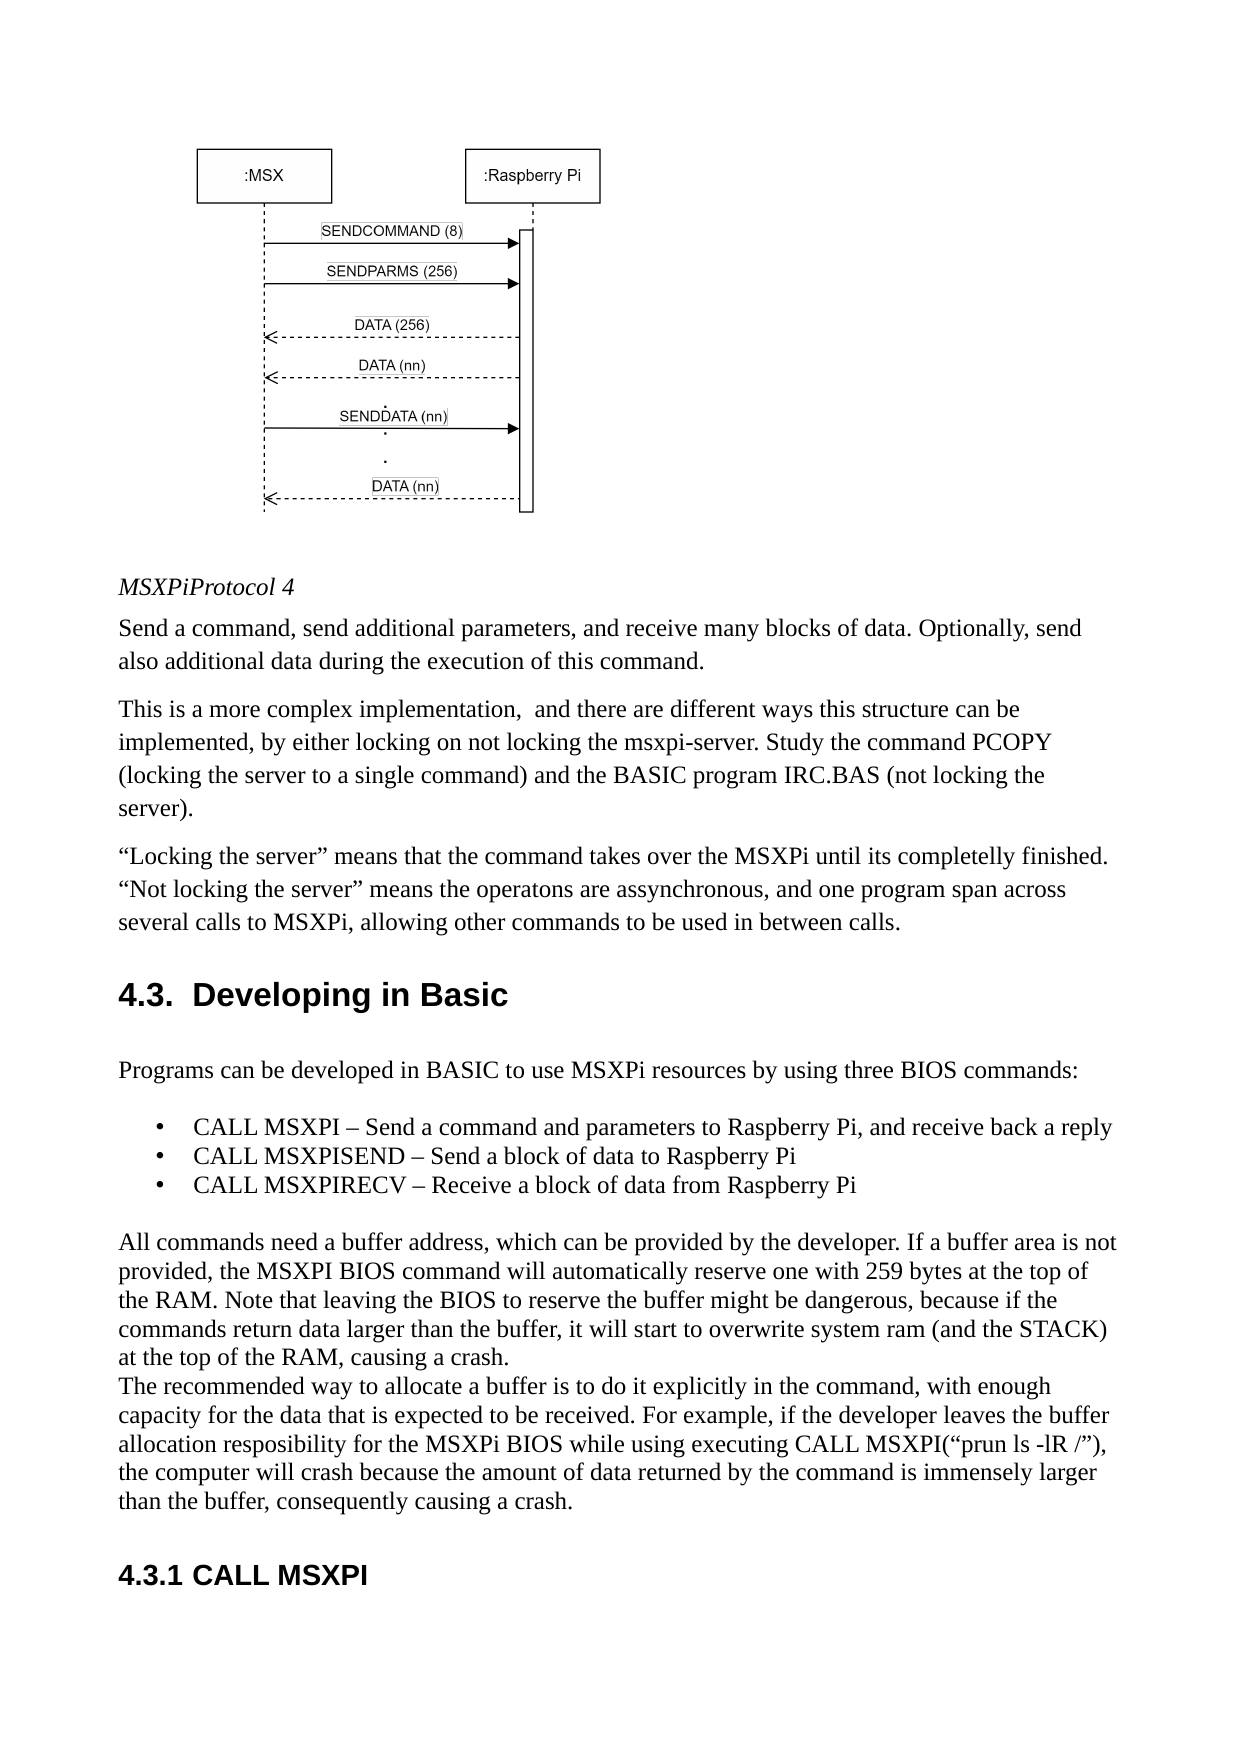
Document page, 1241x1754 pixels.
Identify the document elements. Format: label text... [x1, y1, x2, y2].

list CALL MSXPI – Send a command and parameters to Raspberry Pi, and receive back a reply [156, 1112, 1122, 1141]
text All commands need a buffer address, which can be provided by the developer. If a buffer area is not provided, the MSXPI BIOS command will automatically reserve one with 259 bytes at the top of the RAM. Note that leaving the BIOS to reserve the buffer might be dangerous, because if the commands return data larger than the buffer, it will start to overwrite system ram (and the STACK) at the top of the RAM, causing a crash. [118, 1227, 1122, 1371]
text This is a more complex implementation, and there are different ways this structure can be implemented, by either locking on not locking the msxpi-server. Study the command PCOPY (locking the server to a single command) and the BASIC program IRC.BAS (not locking the server). [118, 694, 1122, 822]
text “Locking the server” means that the command takes over the MSXPi until its completelly finished. “Not locking the server” means the operatons are assynchronous, and one program span across several calls to MSXPi, allowing other commands to be used in between calls. [118, 841, 1122, 936]
table_header [118, 118, 1122, 560]
text The recommended way to allocate a buffer is to do it explicitly in the command, with enough capacity for the data that is expected to be received. For example, if the developer leaves the buffer allocation resposibility for the MSXPi BIOS while using executing CALL MSXPI(“prun ls -lR /”), the computer will crash because the amount of data returned by the command is immensely larger than the buffer, consequently causing a crash. [118, 1371, 1122, 1515]
subtitle Developing in Basic [118, 975, 1122, 1014]
list CALL MSXPISEND – Send a block of data to Raspberry Pi [156, 1141, 1122, 1170]
text MSXPiProtocol 4 [118, 572, 1122, 601]
text Programs can be developed in BASIC to use MSXPi resources by using three BIOS commands: [118, 1055, 1122, 1084]
text Send a command, send additional parameters, and receive many blocks of data. Optionally, send also additional data during the execution of this command. [118, 613, 1122, 675]
picture [183, 135, 614, 526]
list CALL MSXPIRECV – Receive a block of data from Raspberry Pi [156, 1170, 1122, 1199]
subtitle CALL MSXPI [118, 1558, 1122, 1592]
